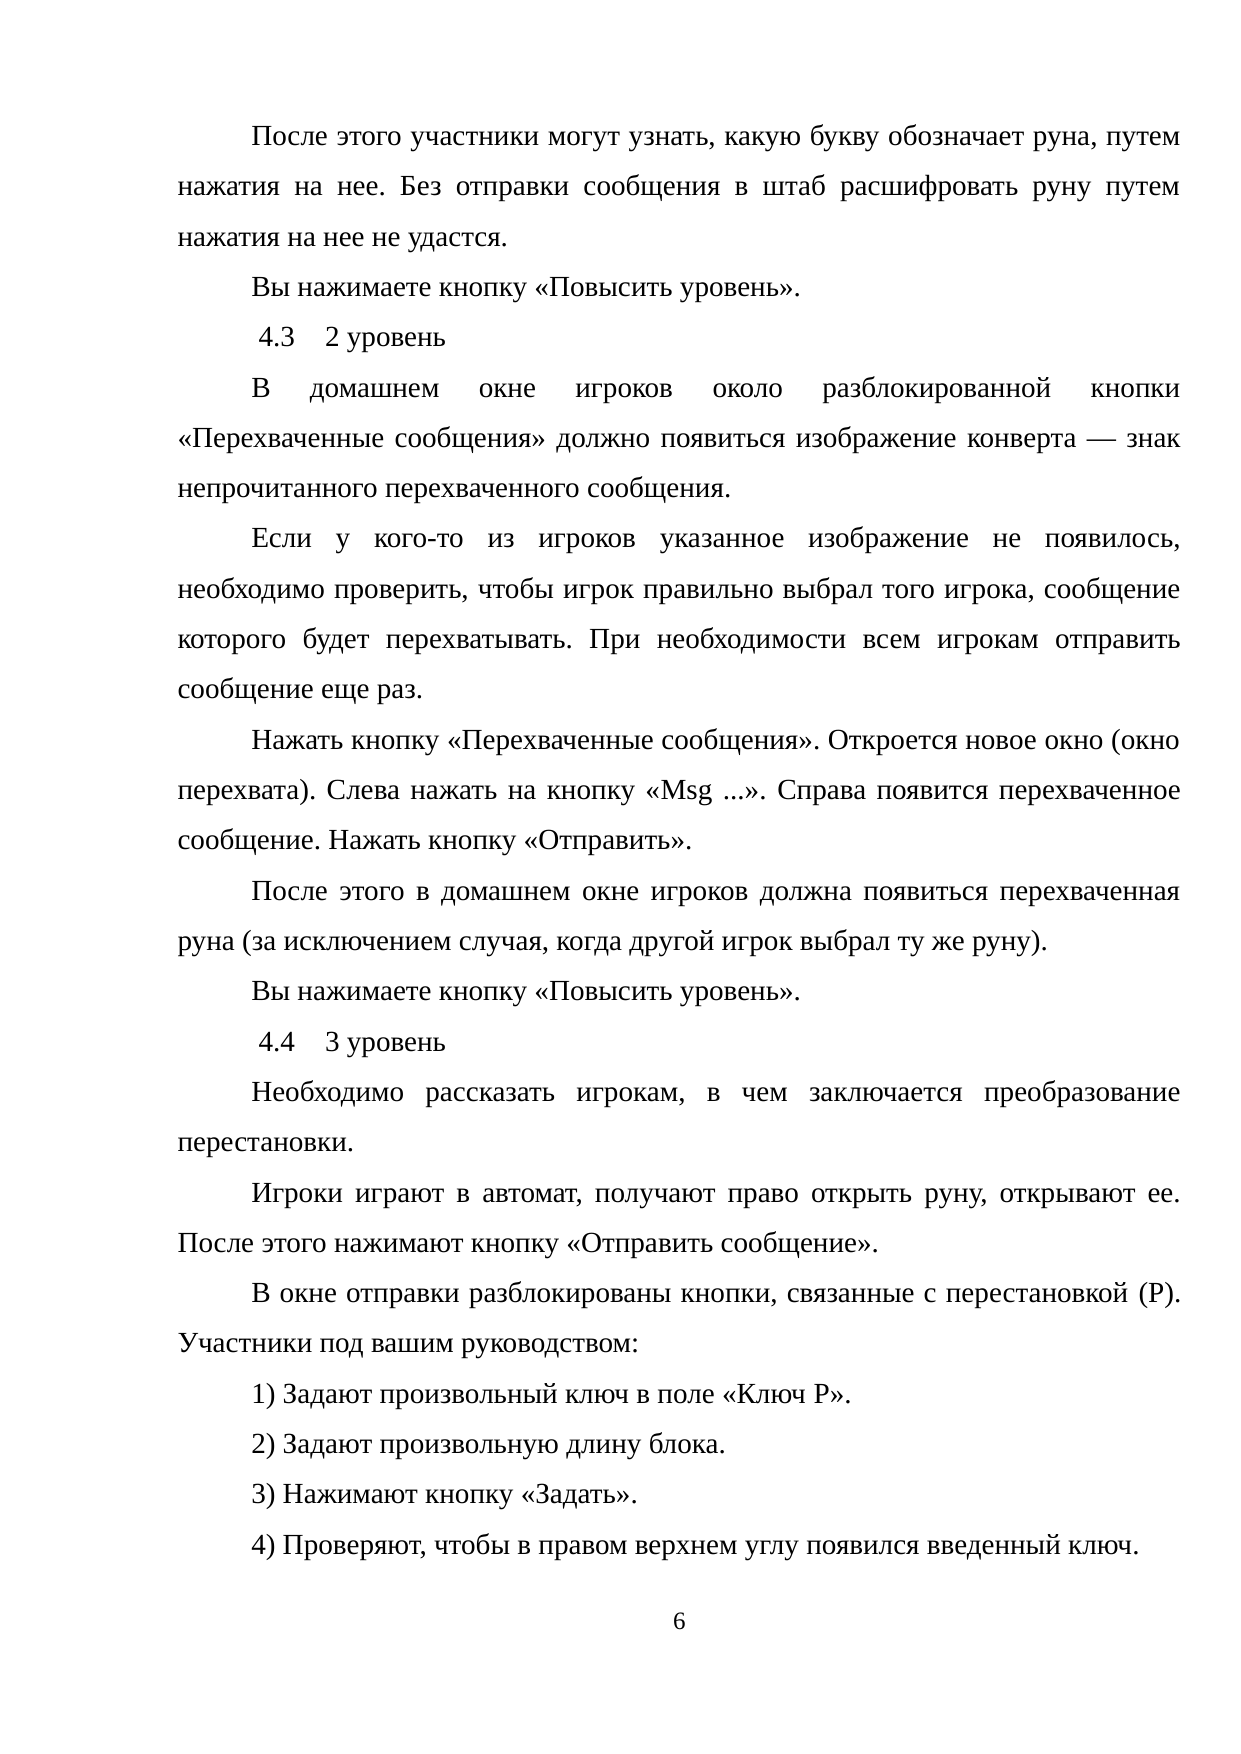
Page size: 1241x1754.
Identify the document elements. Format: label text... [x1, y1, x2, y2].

list 2 уровень [177, 319, 1181, 353]
text 3) Нажимают кнопку «Задать». [177, 1477, 1181, 1510]
text Необходимо рассказать игрокам, в чем заключается преобразование перестановки. [177, 1074, 1181, 1158]
text После этого участники могут узнать, какую букву обозначает руна, путем нажатия на нее. Без отправки сообщения в штаб расшифровать руну путем нажатия на нее не удастся. [177, 118, 1181, 252]
text Если у кого-то из игроков указанное изображение не появилось, необходимо проверить, чтобы игрок правильно выбрал того игрока, сообщение которого будет перехватывать. При необходимости всем игрокам отправить сообщение еще раз. [177, 521, 1181, 705]
list 3 уровень [177, 1024, 1181, 1057]
text Вы нажимаете кнопку «Повысить уровень». [177, 973, 1181, 1007]
text Вы нажимаете кнопку «Повысить уровень». [177, 269, 1181, 303]
text Игроки играют в автомат, получают право открыть руну, открывают ее. После этого нажимают кнопку «Отправить сообщение». [177, 1175, 1181, 1258]
text 2) Задают произвольную длину блока. [177, 1426, 1181, 1460]
text 4) Проверяют, чтобы в правом верхнем углу появился введенный ключ. [177, 1527, 1181, 1560]
text В домашнем окне игроков около разблокированной кнопки «Перехваченные сообщения» должно появиться изображение конверта — знак непрочитанного перехваченного сообщения. [177, 370, 1181, 504]
text После этого в домашнем окне игроков должна появиться перехваченная руна (за исключением случая, когда другой игрок выбрал ту же руну). [177, 873, 1181, 957]
text Нажать кнопку «Перехваченные сообщения». Откроется новое окно (окно перехвата). Слева нажать на кнопку «Msg ...». Справа появится перехваченное сообщение. Нажать кнопку «Отправить». [177, 722, 1181, 856]
text 1) Задают произвольный ключ в поле «Ключ P». [177, 1376, 1181, 1409]
text В окне отправки разблокированы кнопки, связанные с перестановкой (P). Участники под вашим руководством: [177, 1275, 1181, 1359]
